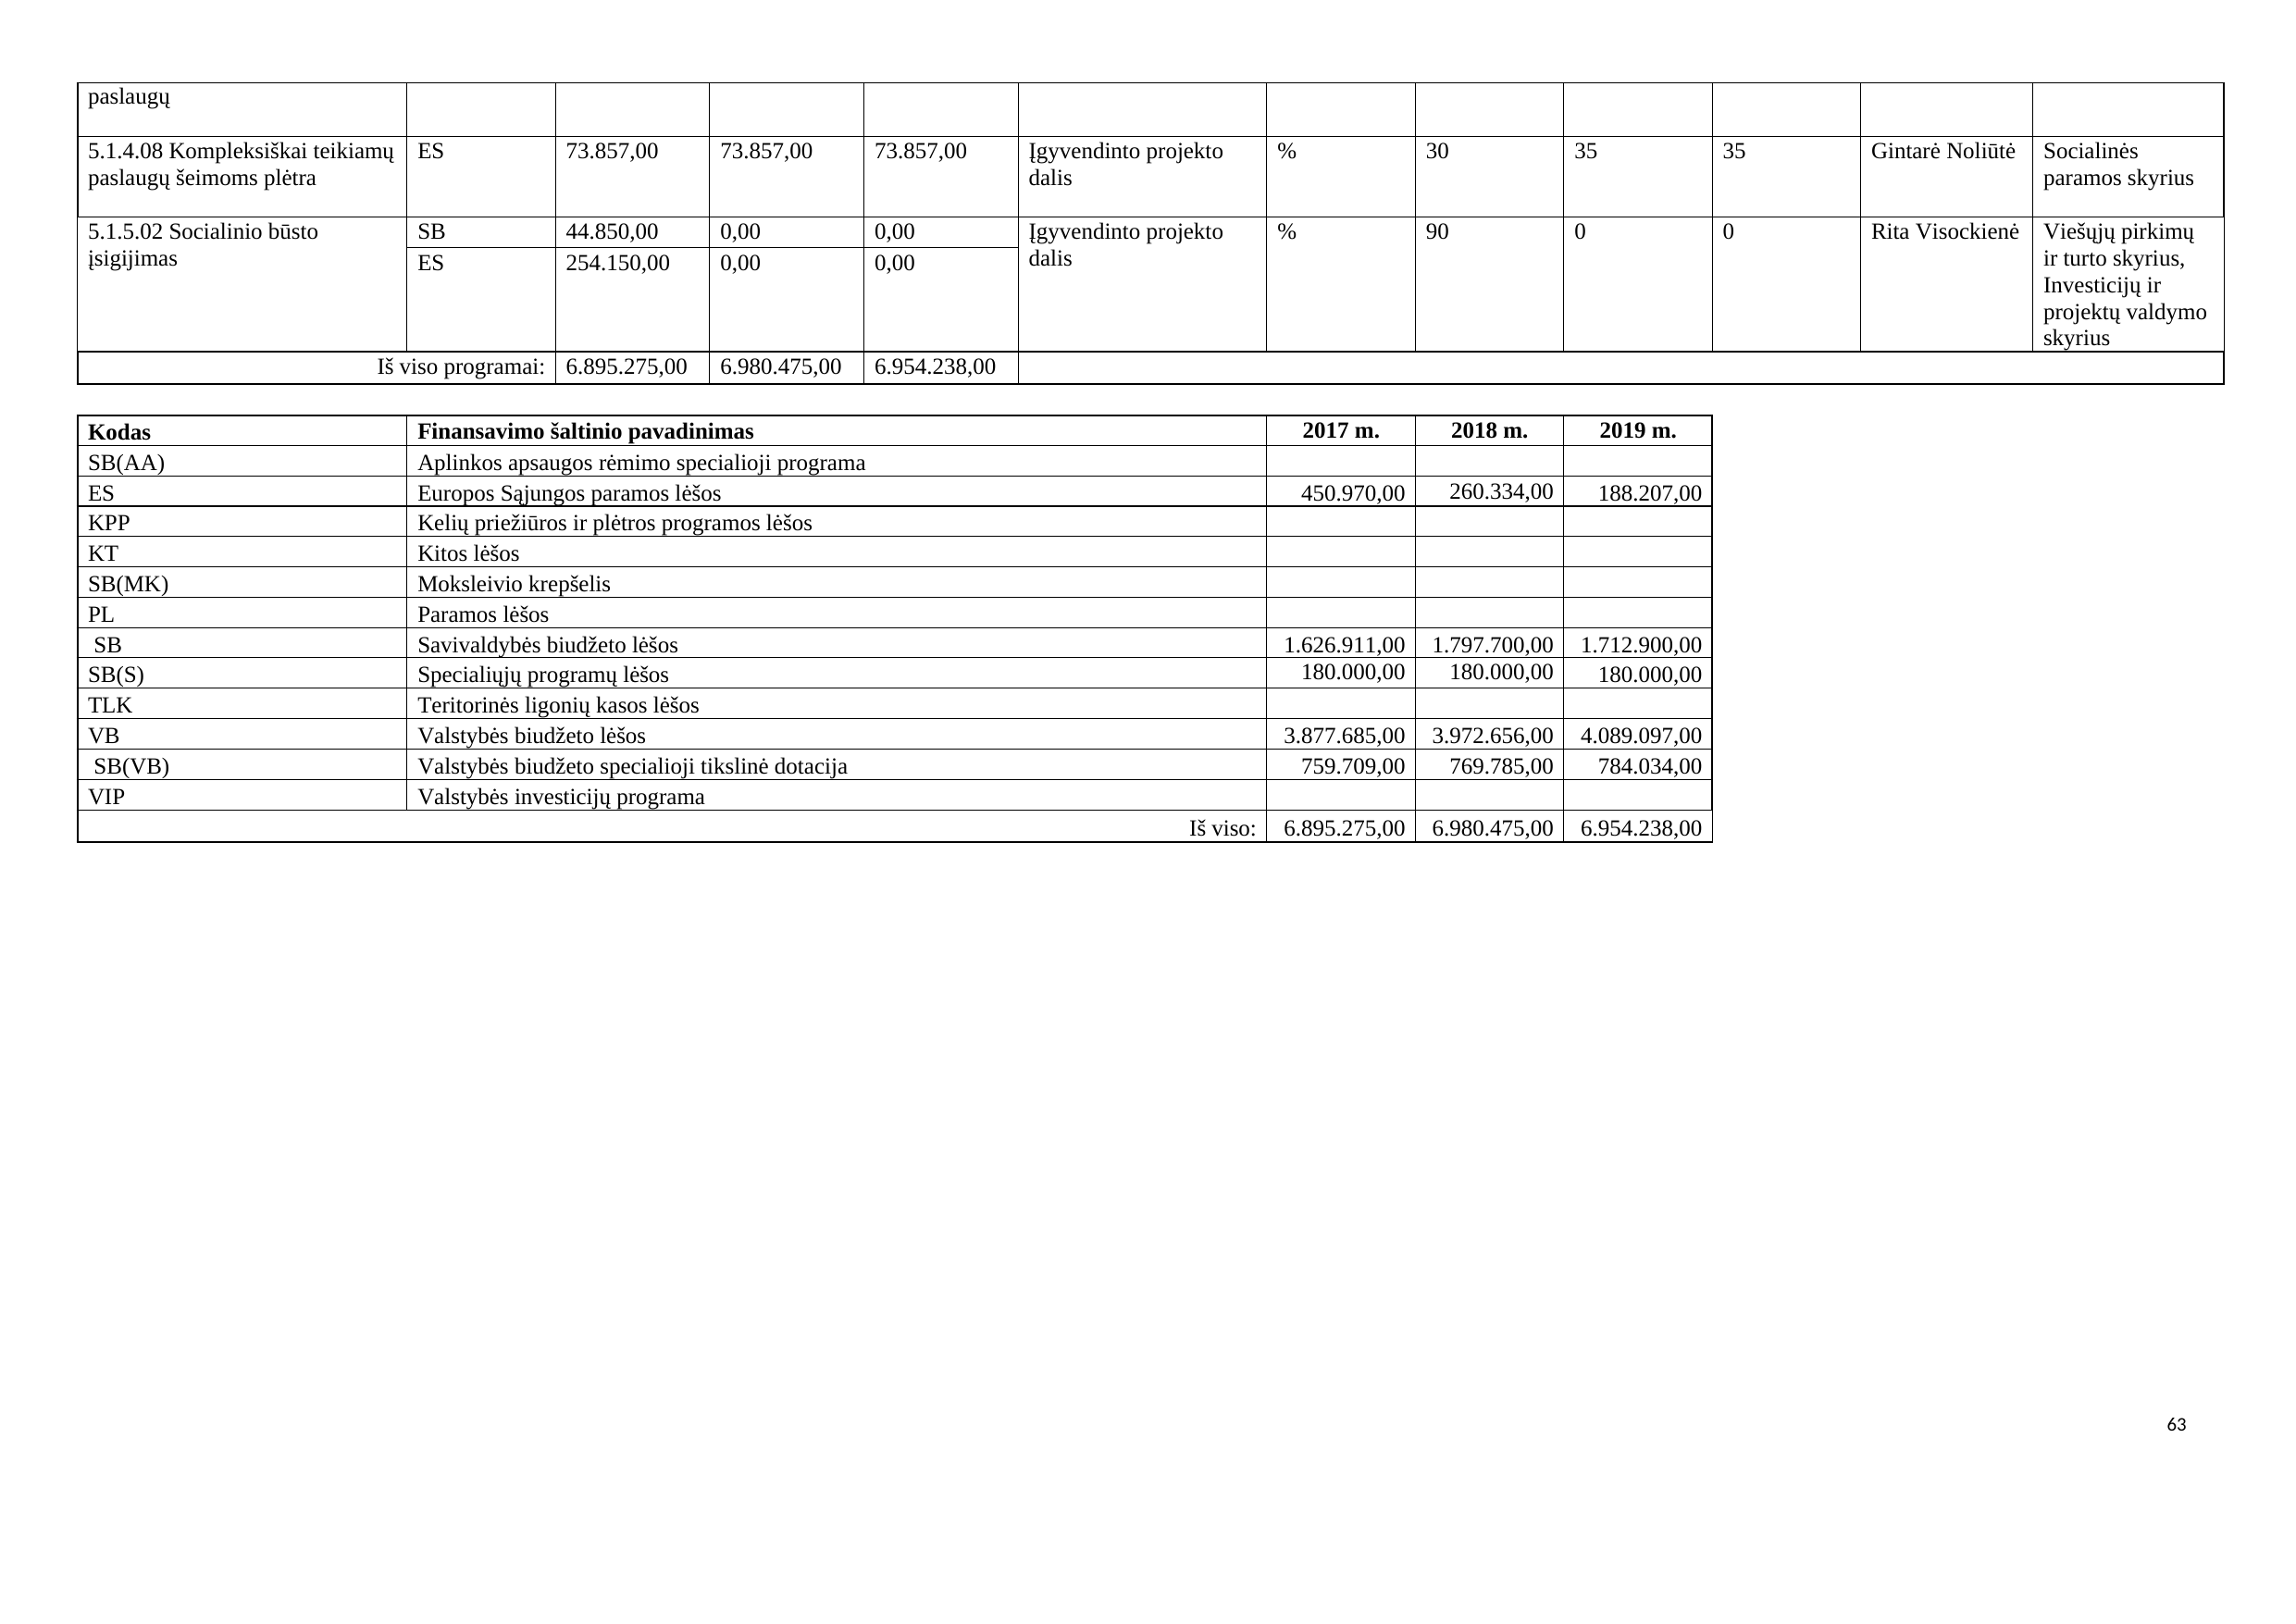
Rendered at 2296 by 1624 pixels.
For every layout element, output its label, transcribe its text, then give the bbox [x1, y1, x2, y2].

table_cell SB(MK) [79, 567, 406, 597]
table_cell PL [79, 598, 406, 627]
table_cell [1564, 537, 1711, 566]
table_cell Iš viso: [79, 811, 1266, 841]
table_cell [1564, 507, 1711, 536]
table_cell [1564, 385, 1712, 415]
table_cell [2033, 415, 2224, 445]
table_cell [1267, 598, 1415, 627]
table_cell SB [407, 217, 555, 247]
table_cell Kodas [79, 416, 406, 445]
table_cell [2033, 627, 2224, 657]
table_cell [710, 385, 863, 415]
table_cell [1861, 385, 2033, 415]
table_cell Valstybės biudžeto specialioji tikslinė dotacija [407, 750, 1266, 779]
table_cell 73.857,00 [710, 137, 863, 217]
table_cell Valstybės biudžeto lėšos [407, 719, 1266, 749]
table_cell [1564, 688, 1711, 718]
table_cell Gintarė Noliūtė [1861, 137, 2032, 217]
table_cell SB [79, 628, 406, 657]
table_cell [1861, 810, 2033, 841]
table_cell 188.207,00 [1564, 477, 1711, 505]
table_cell [2033, 749, 2224, 779]
table_cell 254.150,00 [556, 248, 709, 351]
table_cell SB(AA) [79, 446, 406, 475]
table_cell 35 [1713, 137, 1860, 217]
table_cell [1713, 688, 1861, 718]
table_cell [864, 83, 1018, 136]
table_cell Europos Sąjungos paramos lėšos [407, 477, 1266, 505]
table_cell 0 [1713, 217, 1860, 351]
table_cell 1.712.900,00 [1564, 628, 1711, 657]
table_cell % [1267, 137, 1415, 217]
table_cell 3.972.656,00 [1416, 719, 1563, 749]
table_cell 2018 m. [1416, 416, 1563, 445]
table_cell [2033, 688, 2224, 718]
table_cell [1861, 749, 2033, 779]
table_cell [1861, 476, 2033, 505]
table_cell [1861, 445, 2033, 475]
table_cell [1713, 476, 1861, 505]
table_cell [1861, 718, 2033, 749]
table_cell 759.709,00 [1267, 750, 1415, 779]
table_cell [1713, 810, 1861, 841]
table_cell ES [79, 477, 406, 505]
table_cell Kitos lėšos [407, 537, 1266, 566]
table_cell [1713, 536, 1861, 566]
table_cell Savivaldybės biudžeto lėšos [407, 628, 1266, 657]
table_cell ES [407, 248, 555, 351]
table_cell [1713, 718, 1861, 749]
table_cell 5.1.5.02 Socialinio būsto įsigijimas [78, 217, 406, 351]
table_cell VIP [79, 780, 406, 809]
table_cell [1564, 598, 1711, 627]
table_cell [407, 83, 555, 136]
table_cell [1267, 83, 1415, 136]
table_cell [2033, 810, 2224, 841]
table_cell 784.034,00 [1564, 750, 1711, 779]
table_cell KT [79, 537, 406, 566]
table_cell [2033, 718, 2224, 749]
table_cell [1416, 567, 1563, 597]
table_cell 5.1.4.08 Kompleksiškai teikiamų paslaugų šeimoms plėtra [79, 137, 406, 217]
table_cell [1267, 385, 1415, 415]
table_cell [1861, 505, 2033, 536]
table_cell [1416, 537, 1563, 566]
table_cell [1861, 536, 2033, 566]
table_cell [2033, 445, 2224, 475]
table_cell 0,00 [864, 217, 1018, 247]
table_cell 0,00 [710, 248, 863, 351]
table_cell 30 [1416, 137, 1563, 217]
table_cell [2033, 536, 2224, 566]
table_cell [2033, 657, 2224, 688]
table_cell 2017 m. [1267, 416, 1415, 445]
table_cell [1415, 385, 1564, 415]
table_cell 450.970,00 [1267, 477, 1415, 505]
table_cell [1713, 566, 1861, 597]
table_cell [1564, 780, 1711, 809]
table_cell 73.857,00 [864, 137, 1018, 217]
table_cell [1267, 537, 1415, 566]
table_cell KPP [79, 507, 406, 536]
table_cell 3.877.685,00 [1267, 719, 1415, 749]
table_cell 260.334,00 [1416, 477, 1563, 505]
table_cell 2019 m. [1564, 416, 1711, 445]
table_cell [1713, 657, 1861, 688]
table_cell 0 [1564, 217, 1712, 351]
table_cell [2033, 385, 2224, 415]
table_cell Valstybės investicijų programa [407, 780, 1266, 809]
table_cell [1713, 627, 1861, 657]
table_cell [1564, 446, 1711, 475]
table_cell 73.857,00 [556, 137, 709, 217]
table_cell Aplinkos apsaugos rėmimo specialioji programa [407, 446, 1266, 475]
table_cell Rita Visockienė [1861, 217, 2032, 351]
table_cell [1713, 597, 1861, 627]
table_cell [1019, 83, 1266, 136]
table_cell 44.850,00 [556, 217, 709, 247]
table_cell paslaugų [79, 83, 406, 136]
table_cell [1267, 446, 1415, 475]
table_cell Paramos lėšos [407, 598, 1266, 627]
table_cell Viešųjų pirkimų ir turto skyrius, Investicijų ir projektų valdymo skyrius [2033, 217, 2224, 351]
table_cell [1416, 83, 1563, 136]
table_cell [1416, 507, 1563, 536]
table_cell TLK [79, 688, 406, 718]
table_cell 90 [1416, 217, 1563, 351]
table_cell [1713, 415, 1861, 445]
table_cell VB [79, 719, 406, 749]
table_cell Įgyvendinto projekto dalis [1019, 217, 1266, 351]
table_cell % [1267, 217, 1415, 351]
table_cell [1267, 780, 1415, 809]
table_cell [556, 83, 709, 136]
table_cell Specialiųjų programų lėšos [407, 658, 1266, 688]
table_cell 6.954.238,00 [1564, 811, 1712, 841]
table_cell 1.626.911,00 [1267, 628, 1415, 657]
table_cell Finansavimo šaltinio pavadinimas [407, 416, 1266, 445]
table_cell [1416, 688, 1563, 718]
table_cell [1267, 688, 1415, 718]
table_cell 180.000,00 [1416, 658, 1563, 688]
table_cell [1861, 688, 2033, 718]
table_cell 0,00 [864, 248, 1018, 351]
table_cell [1267, 507, 1415, 536]
table_cell [1861, 415, 2033, 445]
table_cell [1267, 567, 1415, 597]
table_cell [1019, 353, 2223, 382]
table_cell [1713, 83, 1860, 136]
table_cell SB(VB) [79, 750, 406, 779]
table_cell 35 [1564, 137, 1712, 217]
table_cell [710, 83, 863, 136]
table_cell [1861, 597, 2033, 627]
table_cell [1713, 749, 1861, 779]
table_cell [1564, 83, 1712, 136]
table_cell [1564, 567, 1711, 597]
table_cell [1416, 598, 1563, 627]
table_cell 180.000,00 [1564, 658, 1711, 688]
table_cell [1713, 445, 1861, 475]
table_cell 6.954.238,00 [864, 353, 1018, 382]
table_cell [1712, 385, 1861, 415]
table_cell [2033, 597, 2224, 627]
table_cell [1416, 446, 1563, 475]
table_cell [864, 385, 1018, 415]
table_cell Moksleivio krepšelis [407, 567, 1266, 597]
table_cell [2033, 566, 2224, 597]
table_cell [407, 385, 555, 415]
table_cell 0,00 [710, 217, 863, 247]
table_cell [1861, 657, 2033, 688]
table_cell 6.980.475,00 [1416, 811, 1563, 841]
table_cell [1861, 627, 2033, 657]
table_cell 1.797.700,00 [1416, 628, 1563, 657]
table_cell Iš viso programai: [79, 353, 555, 382]
table_cell 769.785,00 [1416, 750, 1563, 779]
table_cell [2033, 476, 2224, 505]
table_cell [1861, 779, 2033, 809]
table_cell ES [407, 137, 555, 217]
table_cell [2033, 83, 2223, 136]
table_cell [1861, 83, 2032, 136]
table_cell [1713, 505, 1861, 536]
table_cell Kelių priežiūros ir plėtros programos lėšos [407, 507, 1266, 536]
table_cell [1416, 780, 1563, 809]
table_cell [2033, 505, 2224, 536]
table_cell Socialinės paramos skyrius [2033, 137, 2223, 217]
table_cell [78, 385, 407, 415]
table_cell Įgyvendinto projekto dalis [1019, 137, 1266, 217]
table_cell [555, 385, 710, 415]
table_cell 6.895.275,00 [1267, 811, 1415, 841]
table_cell 4.089.097,00 [1564, 719, 1711, 749]
table_cell Teritorinės ligonių kasos lėšos [407, 688, 1266, 718]
table_cell [1018, 385, 1267, 415]
table_cell [2033, 779, 2224, 809]
table_cell SB(S) [79, 658, 406, 688]
table_cell 6.895.275,00 [556, 353, 709, 382]
table_cell [1713, 779, 1861, 809]
table_cell [1861, 566, 2033, 597]
table_cell 180.000,00 [1267, 658, 1415, 688]
table_cell 6.980.475,00 [710, 353, 863, 382]
